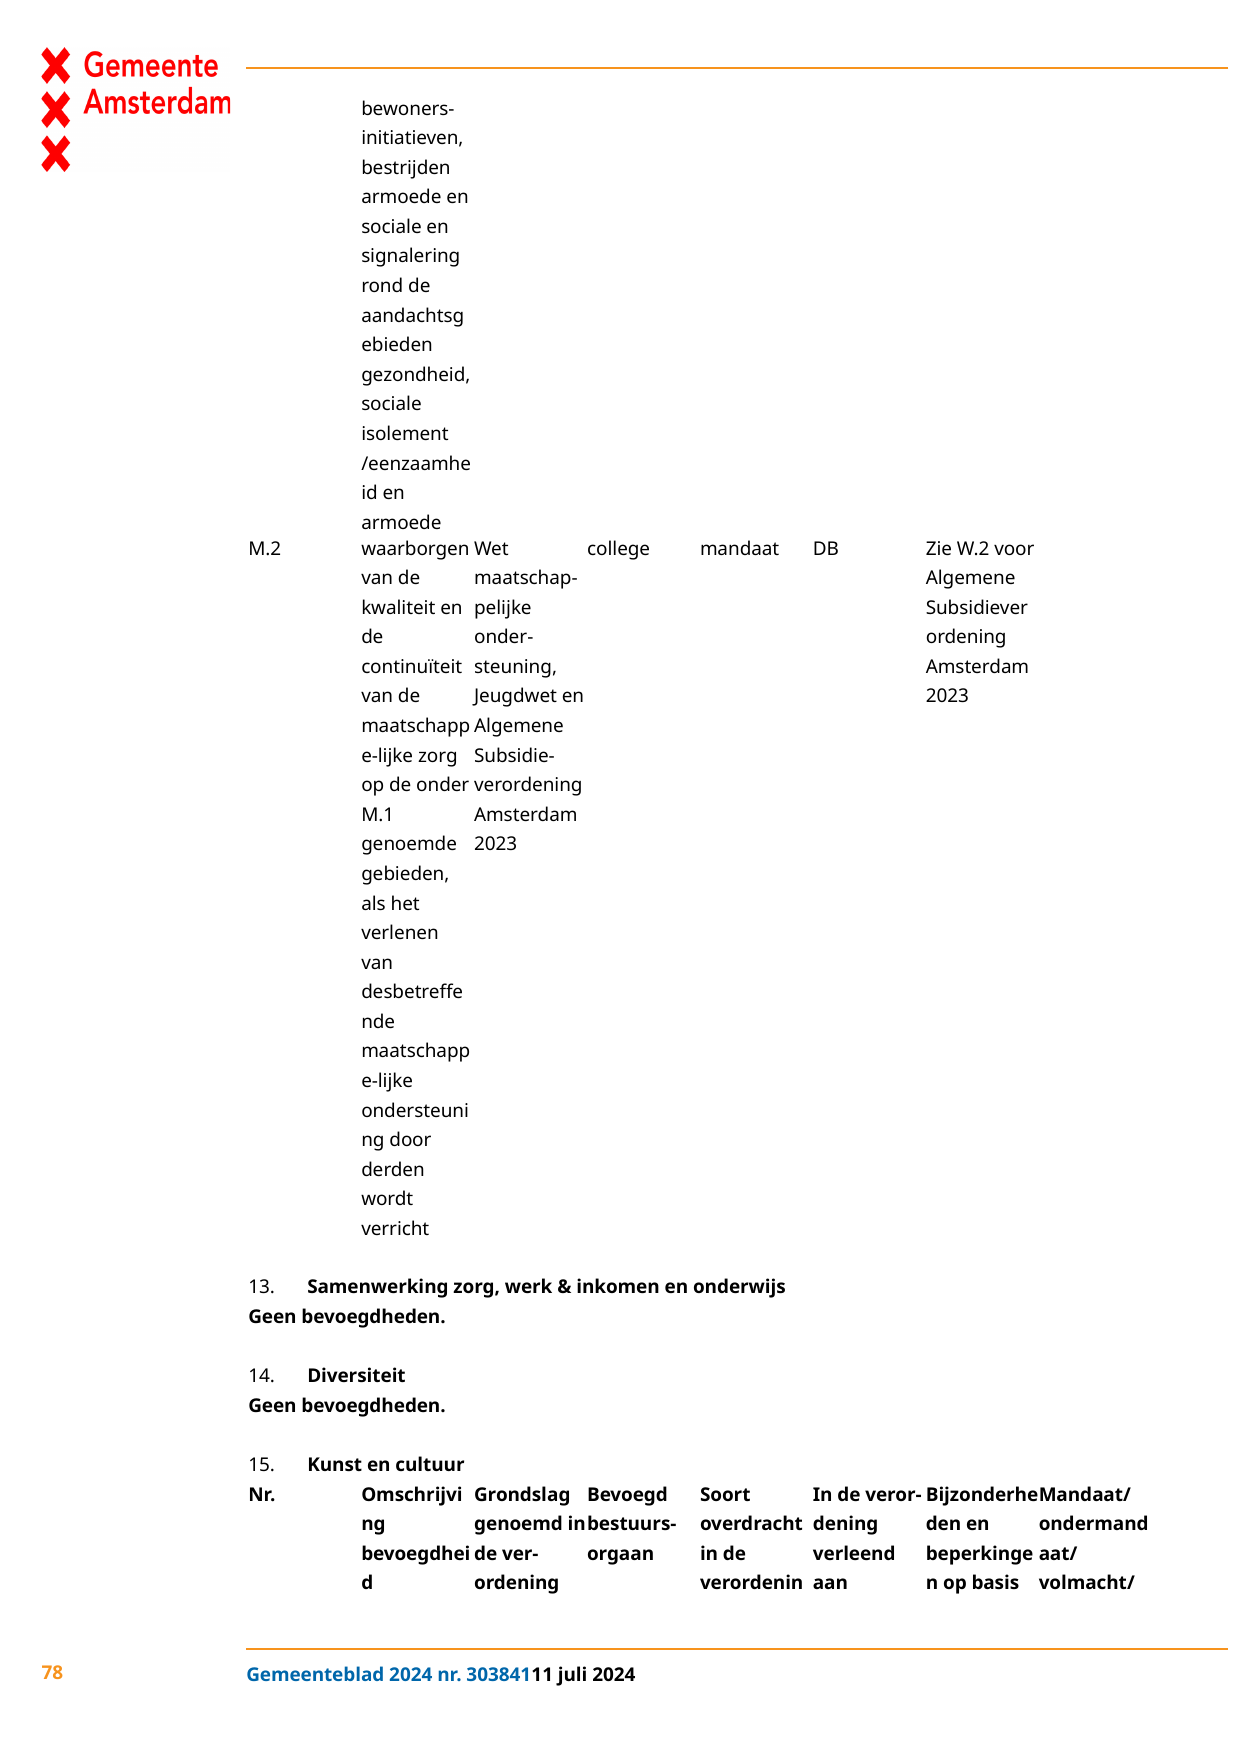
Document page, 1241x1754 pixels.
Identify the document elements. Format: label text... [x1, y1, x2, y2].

table_cell college [587, 535, 700, 1241]
table_header Omschrijving bevoegdheid [361, 1481, 474, 1595]
table_cell [700, 95, 813, 535]
picture [41, 47, 231, 172]
table_cell [1039, 535, 1152, 1241]
list Samenwerking zorg, werk & inkomen en onderwijs [248, 1274, 1152, 1299]
table_cell mandaat [700, 535, 813, 1241]
table_cell [1039, 95, 1152, 535]
text Geen bevoegdheden. [248, 1392, 1152, 1418]
table_cell Zie W.2 voor Algemene Subsidieverordening Amsterdam 2023 [926, 535, 1038, 1241]
table_cell [474, 95, 587, 535]
list Diversiteit [248, 1362, 1152, 1388]
table_header Soort overdracht in de verordenin [700, 1481, 813, 1595]
table_header Bijzonderheden en beperkingen op basis [926, 1481, 1038, 1595]
table_cell waarborgen van de kwaliteit en de continuïteit van de maatschappe-lijke zorg op de onder M.1 genoemde gebieden, als het verlenen van desbetreffende maatschappe-lijke ondersteuning door derden wordt verricht [361, 535, 474, 1241]
table_header Grondslag genoemd in de ver-ordening [474, 1481, 587, 1595]
table_header In de veror-dening verleend aan [813, 1481, 926, 1595]
table_cell bewoners-initiatieven, bestrijden armoede en sociale en signalering rond de aandachtsgebieden gezondheid, sociale isolement /eenzaamheid en armoede [361, 95, 474, 535]
list Kunst en cultuur [248, 1451, 1152, 1477]
table_cell DB [813, 535, 926, 1241]
table_header Nr. [248, 1481, 361, 1595]
table_cell Wet maatschap-pelijke onder-steuning, Jeugdwet en Algemene Subsidie-verordening Amsterdam 2023 [474, 535, 587, 1241]
table_cell [587, 95, 700, 535]
table_cell [813, 95, 926, 535]
table_cell [248, 95, 361, 535]
table_cell [926, 95, 1038, 535]
table_cell M.2 [248, 535, 361, 1241]
table_header Mandaat/ondermandaat/ volmacht/ [1039, 1481, 1152, 1595]
table_header Bevoegd bestuurs-orgaan [587, 1481, 700, 1595]
text Geen bevoegdheden. [248, 1303, 1152, 1329]
